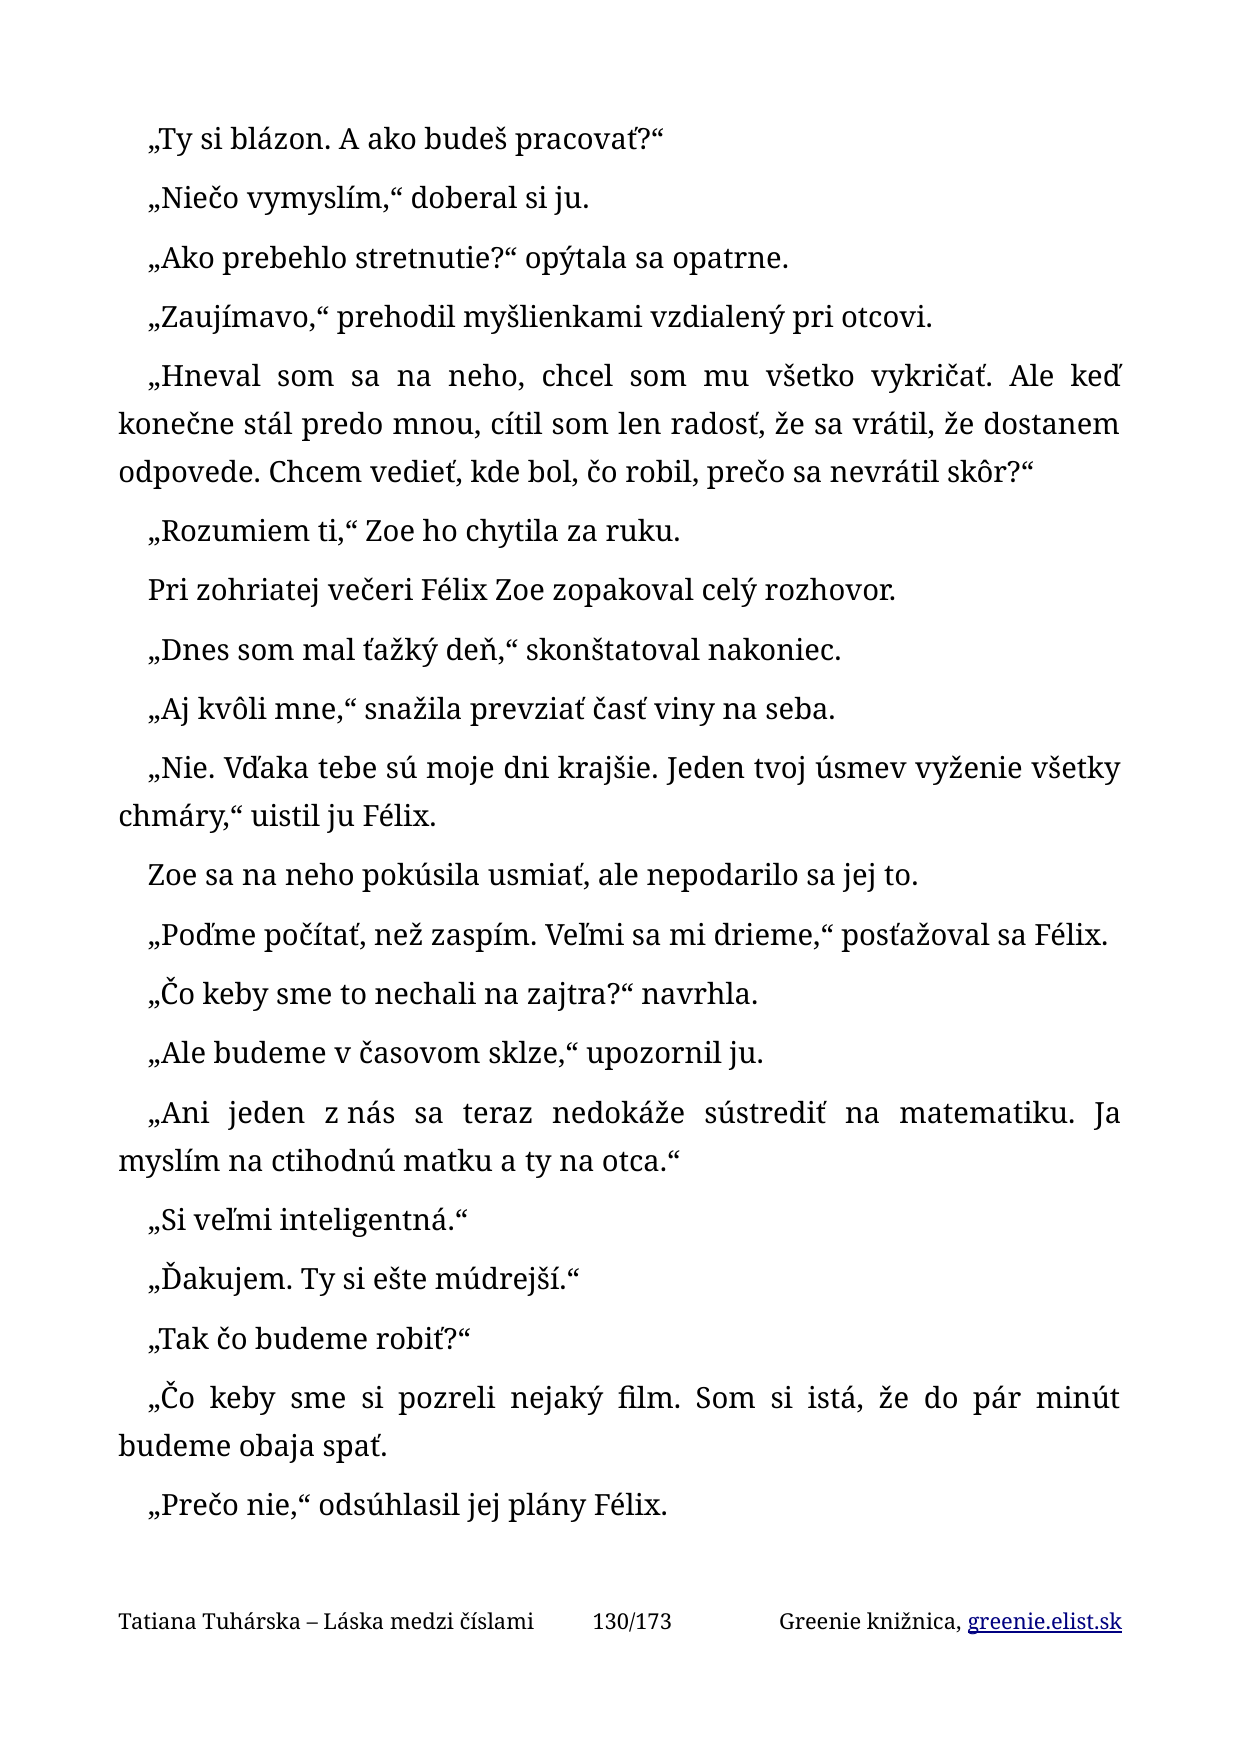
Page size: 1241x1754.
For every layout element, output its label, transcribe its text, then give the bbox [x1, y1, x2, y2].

text „Hneval som sa na neho, chcel som mu všetko vykričať. Ale keď konečne stál predo mnou, cítil som len radosť, že sa vrátil, že dostanem odpovede. Chcem vedieť, kde bol, čo robil, prečo sa nevrátil skôr?“ [118, 356, 1122, 491]
text „Ani jeden z nás sa teraz nedokáže sústrediť na matematiku. Ja myslím na ctihodnú matku a ty na otca.“ [118, 1092, 1122, 1179]
text „Ďakujem. Ty si ešte múdrejší.“ [118, 1258, 1122, 1298]
text „Niečo vymyslím,“ doberal si ju. [118, 177, 1122, 217]
text „Ale budeme v časovom sklze,“ upozornil ju. [118, 1033, 1122, 1072]
text „Si veľmi inteligentná.“ [118, 1199, 1122, 1239]
text Zoe sa na neho pokúsila usmiať, ale nepodarilo sa jej to. [118, 855, 1122, 894]
text „Ako prebehlo stretnutie?“ opýtala sa opatrne. [118, 237, 1122, 277]
text „Dnes som mal ťažký deň,“ skonštatoval nakoniec. [118, 629, 1122, 669]
text „Čo keby sme si pozreli nejaký film. Som si istá, že do pár minút budeme obaja spať. [118, 1377, 1122, 1464]
text „Čo keby sme to nechali na zajtra?“ navrhla. [118, 973, 1122, 1013]
text „Rozumiem ti,“ Zoe ho chytila za ruku. [118, 510, 1122, 550]
text Pri zohriatej večeri Félix Zoe zopakoval celý rozhovor. [118, 569, 1122, 609]
text „Tak čo budeme robiť?“ [118, 1318, 1122, 1358]
text „Zaujímavo,“ prehodil myšlienkami vzdialený pri otcovi. [118, 296, 1122, 336]
text „Ty si blázon. A ako budeš pracovať?“ [118, 118, 1122, 158]
text „Prečo nie,“ odsúhlasil jej plány Félix. [118, 1484, 1122, 1524]
text „Nie. Vďaka tebe sú moje dni krajšie. Jeden tvoj úsmev vyženie všetky chmáry,“ uistil ju Félix. [118, 748, 1122, 835]
text „Aj kvôli mne,“ snažila prevziať časť viny na seba. [118, 688, 1122, 728]
text „Poďme počítať, než zaspím. Veľmi sa mi drieme,“ posťažoval sa Félix. [118, 914, 1122, 954]
